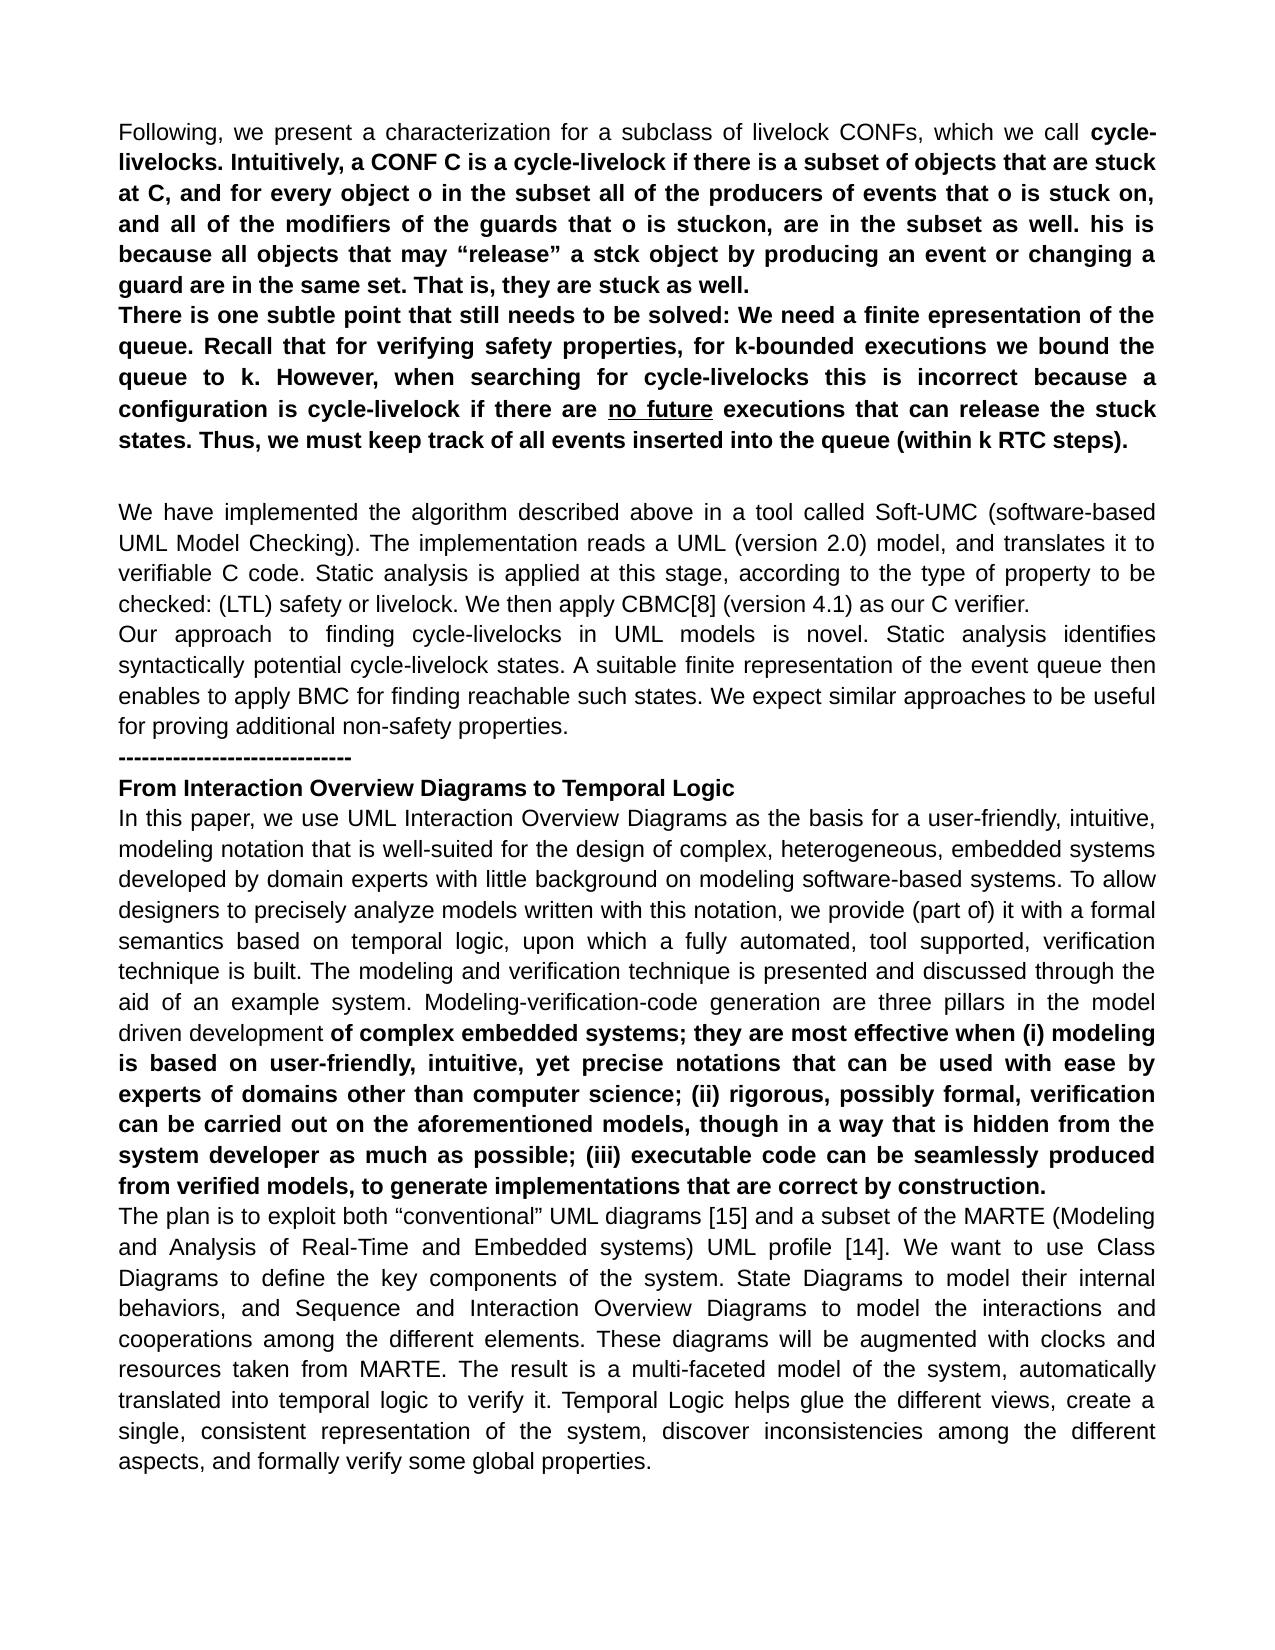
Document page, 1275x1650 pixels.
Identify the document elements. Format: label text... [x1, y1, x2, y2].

text Following, we present a characterization for a subclass of livelock CONFs, which we call cycle-livelocks. Intuitively, a CONF C is a cycle-livelock if there is a subset of objects that are stuck at C, and for every object o in the subset all of the producers of events that o is stuck on, and all of the modifiers of the guards that o is stuckon, are in the subset as well. his is because all objects that may “release” a stck object by producing an event or changing a guard are in the same set. That is, they are stuck as well. [118, 118, 1157, 298]
text We have implemented the algorithm described above in a tool called Soft-UMC (software-based UML Model Checking). The implementation reads a UML (version 2.0) model, and translates it to verifiable C code. Static analysis is applied at this stage, according to the type of property to be checked: (LTL) safety or livelock. We then apply CBMC[8] (version 4.1) as our C verifier. [118, 498, 1157, 617]
text ------------------------------ [118, 743, 1157, 770]
text The plan is to exploit both “conventional” UML diagrams [15] and a subset of the MARTE (Modeling and Analysis of Real-Time and Embedded systems) UML profile [14]. We want to use Class Diagrams to define the key components of the system. State Diagrams to model their internal behaviors, and Sequence and Interaction Overview Diagrams to model the interactions and cooperations among the different elements. These diagrams will be augmented with clocks and resources taken from MARTE. The result is a multi-faceted model of the system, automatically translated into temporal logic to verify it. Temporal Logic helps glue the different views, create a single, consistent representation of the system, discover inconsistencies among the different aspects, and formally verify some global properties. [118, 1203, 1157, 1474]
text There is one subtle point that still needs to be solved: We need a finite epresentation of the queue. Recall that for verifying safety properties, for k-bounded executions we bound the queue to k. However, when searching for cycle-livelocks this is incorrect because a configuration is cycle-livelock if there are no future executions that can release the stuck states. Thus, we must keep track of all events inserted into the queue (within k RTC steps). [118, 302, 1157, 453]
text From Interaction Overview Diagrams to Temporal Logic [118, 774, 1157, 801]
text Our approach to finding cycle-livelocks in UML models is novel. Static analysis identifies syntactically potential cycle-livelock states. A suitable finite representation of the event queue then enables to apply BMC for finding reachable such states. We expect similar approaches to be useful for proving additional non-safety properties. [118, 621, 1157, 739]
text In this paper, we use UML Interaction Overview Diagrams as the basis for a user-friendly, intuitive, modeling notation that is well-suited for the design of complex, heterogeneous, embedded systems developed by domain experts with little background on modeling software-based systems. To allow designers to precisely analyze models written with this notation, we provide (part of) it with a formal semantics based on temporal logic, upon which a fully automated, tool supported, verification technique is built. The modeling and verification technique is presented and discussed through the aid of an example system. Modeling-verification-code generation are three pillars in the model driven development of complex embedded systems; they are most effective when (i) modeling is based on user-friendly, intuitive, yet precise notations that can be used with ease by experts of domains other than computer science; (ii) rigorous, possibly formal, verification can be carried out on the aforementioned models, though in a way that is hidden from the system developer as much as possible; (iii) executable code can be seamlessly produced from verified models, to generate implementations that are correct by construction. [118, 804, 1157, 1199]
